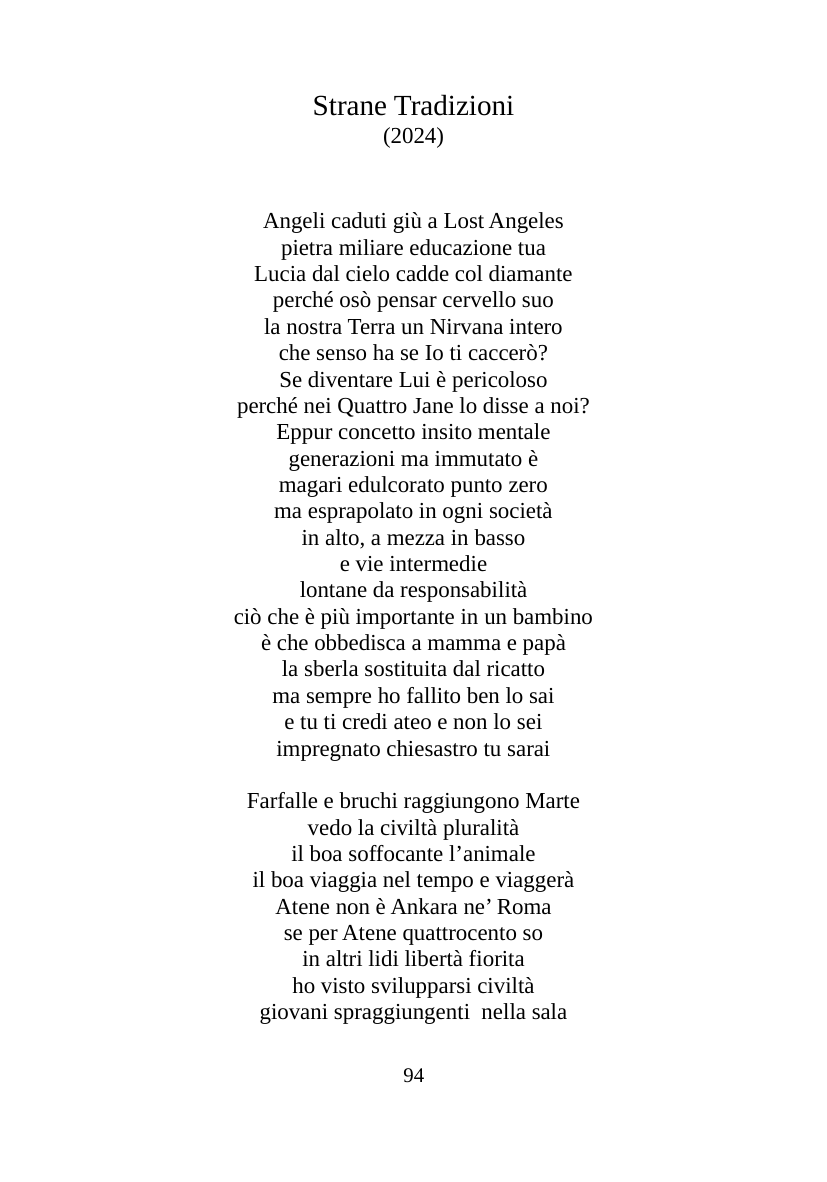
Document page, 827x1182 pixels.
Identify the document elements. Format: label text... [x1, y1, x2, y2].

text ma esprapolato in ogni società [88, 497, 738, 524]
text perché osò pensar cervello suo [88, 287, 738, 313]
text in alto, a mezza in basso [88, 524, 738, 550]
text la sberla sostituita dal ricatto [88, 656, 738, 682]
text in altri lidi libertà fiorita [88, 945, 738, 972]
text Se diventare Lui è pericoloso [88, 366, 738, 392]
text generazioni ma immutato è [88, 445, 738, 471]
text la nostra Terra un Nirvana intero [88, 313, 738, 339]
text Angeli caduti giù a Lost Angeles [88, 207, 738, 234]
text impregnato chiesastro tu sarai [88, 734, 738, 761]
text e tu ti credi ateo e non lo sei [88, 708, 738, 734]
text ho visto svilupparsi civiltà [88, 972, 738, 998]
text lontane da responsabilità [88, 576, 738, 603]
text ciò che è più importante in un bambino [88, 603, 738, 629]
text se per Atene quattrocento so [88, 919, 738, 945]
text magari edulcorato punto zero [88, 471, 738, 497]
text Strane Tradizioni (2024) [88, 88, 738, 148]
text Farfalle e bruchi raggiungono Marte [88, 787, 738, 814]
text Atene non è Ankara ne’ Roma [88, 893, 738, 919]
text giovani spraggiungenti nella sala [88, 998, 738, 1024]
text vedo la civiltà pluralità [88, 814, 738, 840]
text che senso ha se Io ti caccerò? [88, 339, 738, 366]
text il boa viaggia nel tempo e viaggerà [88, 866, 738, 893]
text pietra miliare educazione tua [88, 234, 738, 260]
text il boa soffocante l’animale [88, 840, 738, 866]
text ma sempre ho fallito ben lo sai [88, 682, 738, 708]
text Eppur concetto insito mentale [88, 418, 738, 445]
text e vie intermedie [88, 550, 738, 576]
text è che obbedisca a mamma e papà [88, 629, 738, 656]
text Lucia dal cielo cadde col diamante [88, 260, 738, 287]
text perché nei Quattro Jane lo disse a noi? [88, 392, 738, 418]
